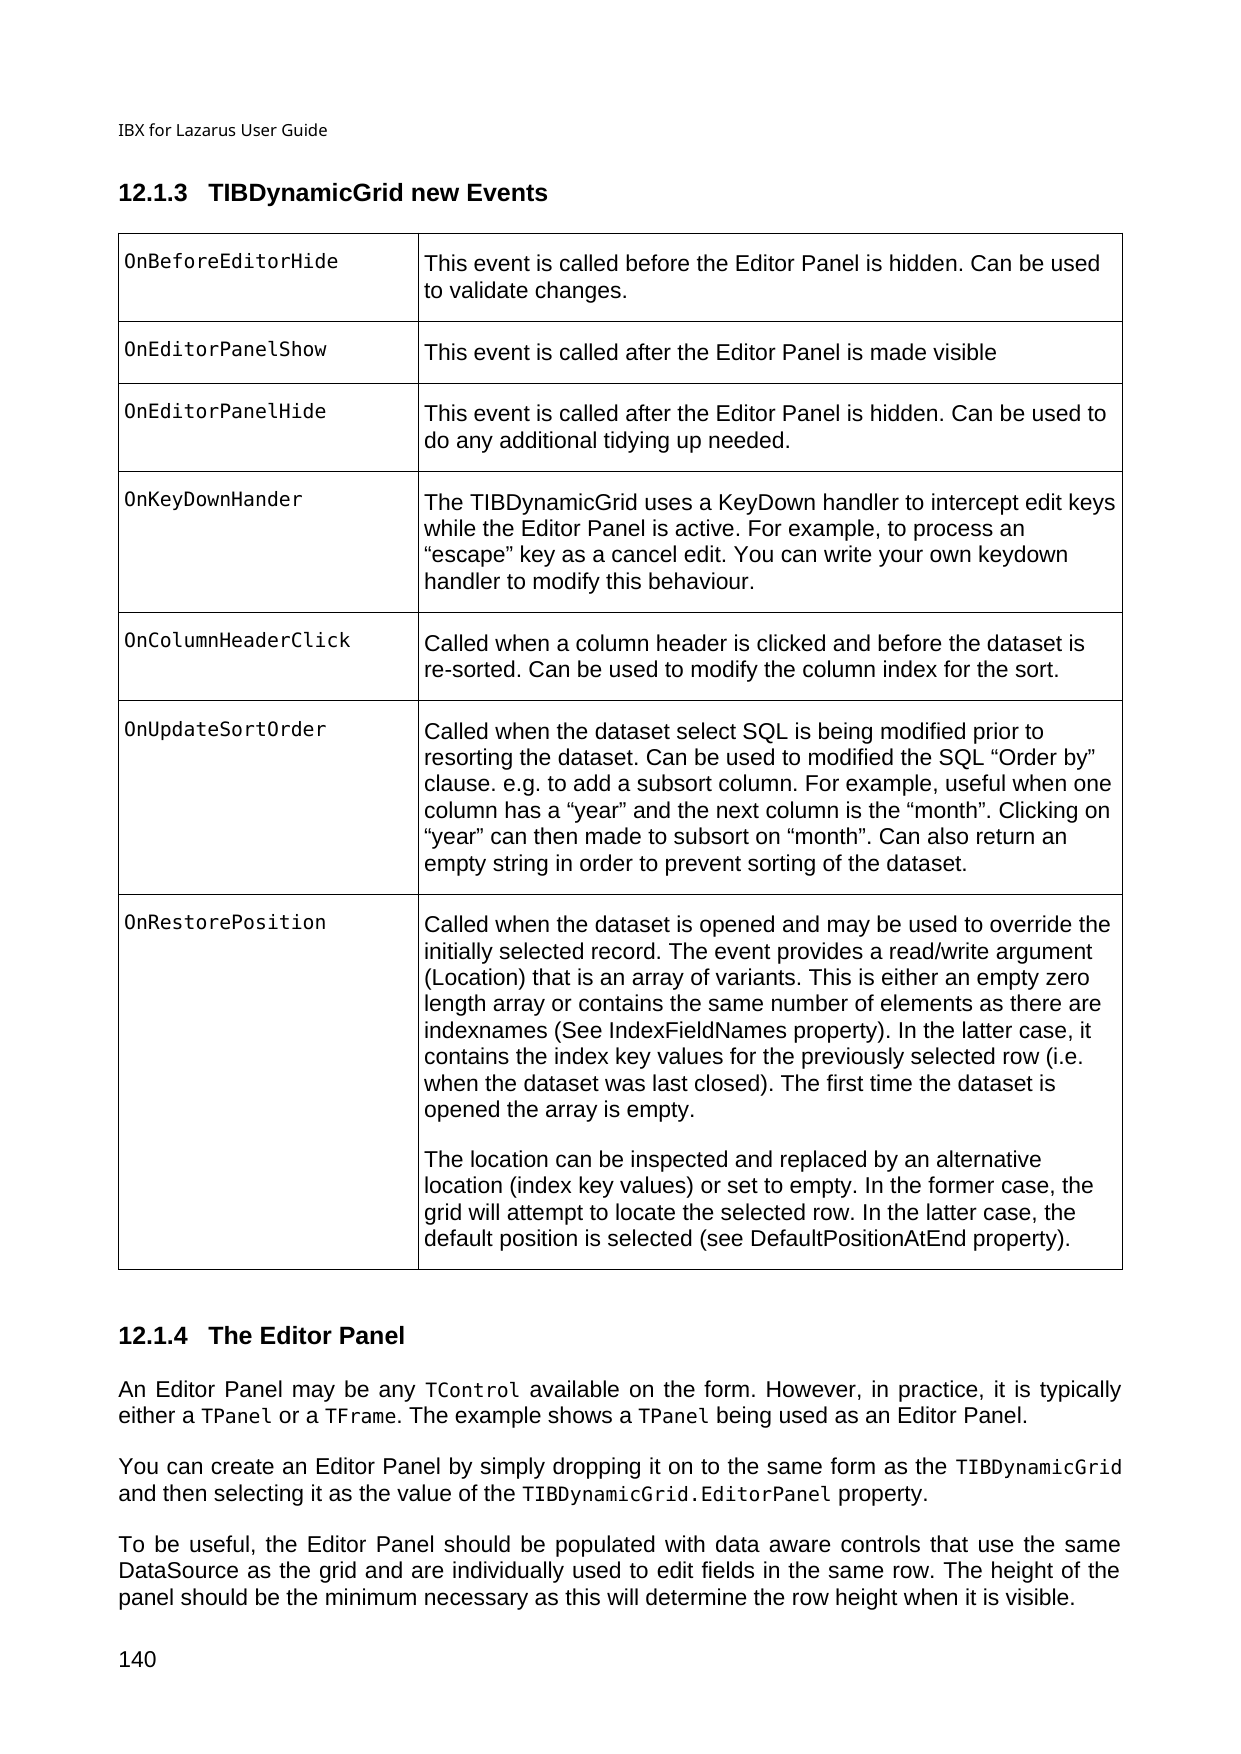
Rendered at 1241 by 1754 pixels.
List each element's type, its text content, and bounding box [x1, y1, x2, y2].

text An Editor Panel may be any TControl available on the form. However, in practice, it is typically either a TPanel or a TFrame. The example shows a TPanel being used as an Editor Panel. [118, 1376, 1122, 1428]
text You can create an Editor Panel by simply dropping it on to the same form as the TIBDynamicGrid and then selecting it as the value of the TIBDynamicGrid.EditorPanel property. [118, 1453, 1122, 1506]
table_cell This event is called after the Editor Panel is made visible [419, 322, 1122, 382]
table_cell Called when the dataset is opened and may be used to override the initially selected record. The event provides a read/write argument (Location) that is an array of variants. This is either an empty zero length array or contains the same number of elements as there are indexnames (See IndexFieldNames property). In the latter case, it contains the index key values for the previously selected row (i.e. when the dataset was last closed). The first time the dataset is opened the array is empty. The location can be inspected and replaced by an alternative location (index key values) or set to empty. In the former case, the grid will attempt to locate the selected row. In the latter case, the default position is selected (see DefaultPositionAtEnd property). [419, 895, 1122, 1269]
table_cell Called when a column header is clicked and before the dataset is re-sorted. Can be used to modify the column index for the sort. [419, 613, 1122, 700]
table_cell OnColumnHeaderClick [119, 613, 418, 700]
table_cell This event is called after the Editor Panel is hidden. Can be used to do any additional tidying up needed. [419, 384, 1122, 471]
subtitle TIBDynamicGrid new Events [118, 178, 1122, 207]
table_cell OnEditorPanelHide [119, 384, 418, 471]
table_cell The TIBDynamicGrid uses a KeyDown handler to intercept edit keys while the Editor Panel is active. For example, to process an “escape” key as a cancel edit. You can write your own keydown handler to modify this behaviour. [419, 472, 1122, 612]
table_cell OnKeyDownHander [119, 472, 418, 612]
table_cell OnRestorePosition [119, 895, 418, 1269]
text To be useful, the Editor Panel should be populated with data aware controls that use the same DataSource as the grid and are individually used to edit fields in the same row. The height of the panel should be the minimum necessary as this will determine the row height when it is visible. [118, 1531, 1122, 1610]
table_header OnBeforeEditorHide [119, 234, 418, 321]
table_header This event is called before the Editor Panel is hidden. Can be used to validate changes. [419, 234, 1122, 321]
table_cell OnUpdateSortOrder [119, 701, 418, 893]
table_cell OnEditorPanelShow [119, 322, 418, 382]
subtitle The Editor Panel [118, 1321, 1122, 1350]
table_cell Called when the dataset select SQL is being modified prior to resorting the dataset. Can be used to modified the SQL “Order by” clause. e.g. to add a subsort column. For example, useful when one column has a “year” and the next column is the “month”. Clicking on “year” can then made to subsort on “month”. Can also return an empty string in order to prevent sorting of the dataset. [419, 701, 1122, 893]
